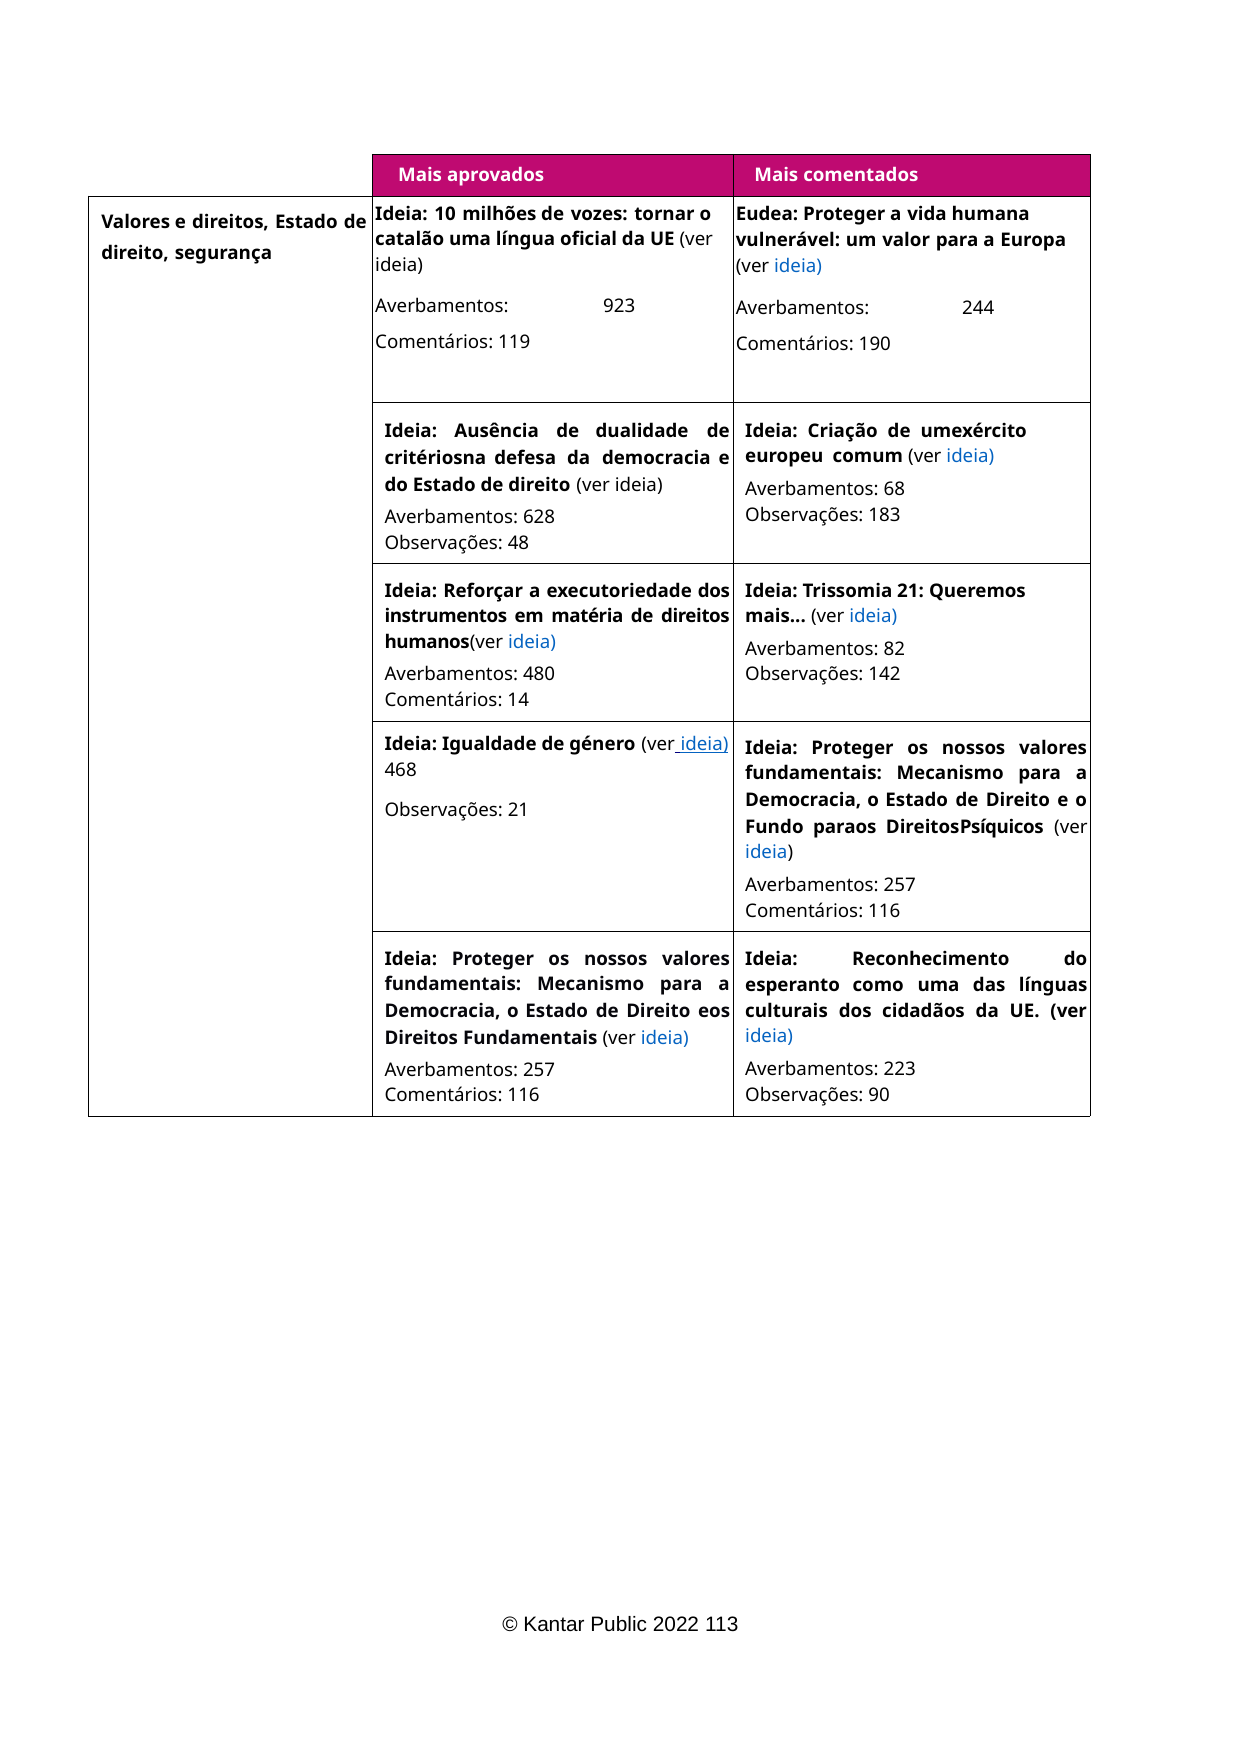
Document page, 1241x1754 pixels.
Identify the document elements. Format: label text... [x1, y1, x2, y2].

table_cell Ideia: Igualdade de género (ver ideia) 468 Observações: 21 [373, 722, 733, 931]
table_header [373, 155, 398, 196]
table_cell Ideia: Reforçar a executoriedade dos instrumentos em matéria de direitos humanos(ver ideia) Averbamentos: 480 Comentários: 14 [373, 564, 733, 721]
table_cell Ideia: 10 milhões de vozes: tornar o catalão uma língua oficial da UE (ver ideia) Averbamentos: 923 Comentários: 119 [373, 197, 733, 402]
table_cell Ideia: Proteger os nossos valores fundamentais: Mecanismo para a Democracia, o Estado de Direito e o Fundo paraos DireitosPsíquicos (ver ideia) Averbamentos: 257 Comentários: 116 [734, 722, 1090, 931]
table_cell Ideia: Criação de umexército europeu comum (ver ideia) Averbamentos: 68 Observações: 183 [734, 403, 1090, 563]
table_cell Eudea: Proteger a vida humana vulnerável: um valor para a Europa (ver ideia) Averbamentos: 244 Comentários: 190 [734, 197, 1090, 402]
table_header [734, 155, 754, 196]
table_cell Ideia: Trissomia 21: Queremos mais... (ver ideia) Averbamentos: 82 Observações: 142 [734, 564, 1090, 721]
table_header [1064, 155, 1090, 196]
table_header [89, 154, 372, 196]
table_header Mais comentados [754, 155, 1064, 196]
table_cell Ideia: Reconhecimento do esperanto como uma das línguas culturais dos cidadãos da UE. (ver ideia) Averbamentos: 223 Observações: 90 [734, 932, 1090, 1116]
table_cell Valores e direitos, Estado de direito, segurança [89, 197, 372, 1116]
table_header Mais aprovados [398, 155, 707, 196]
table_header [707, 155, 733, 196]
table_cell Ideia: Ausência de dualidade de critériosna defesa da democracia e do Estado de direito (ver ideia) Averbamentos: 628 Observações: 48 [373, 403, 733, 563]
table_cell Ideia: Proteger os nossos valores fundamentais: Mecanismo para a Democracia, o Estado de Direito eos Direitos Fundamentais (ver ideia) Averbamentos: 257 Comentários: 116 [373, 932, 733, 1116]
